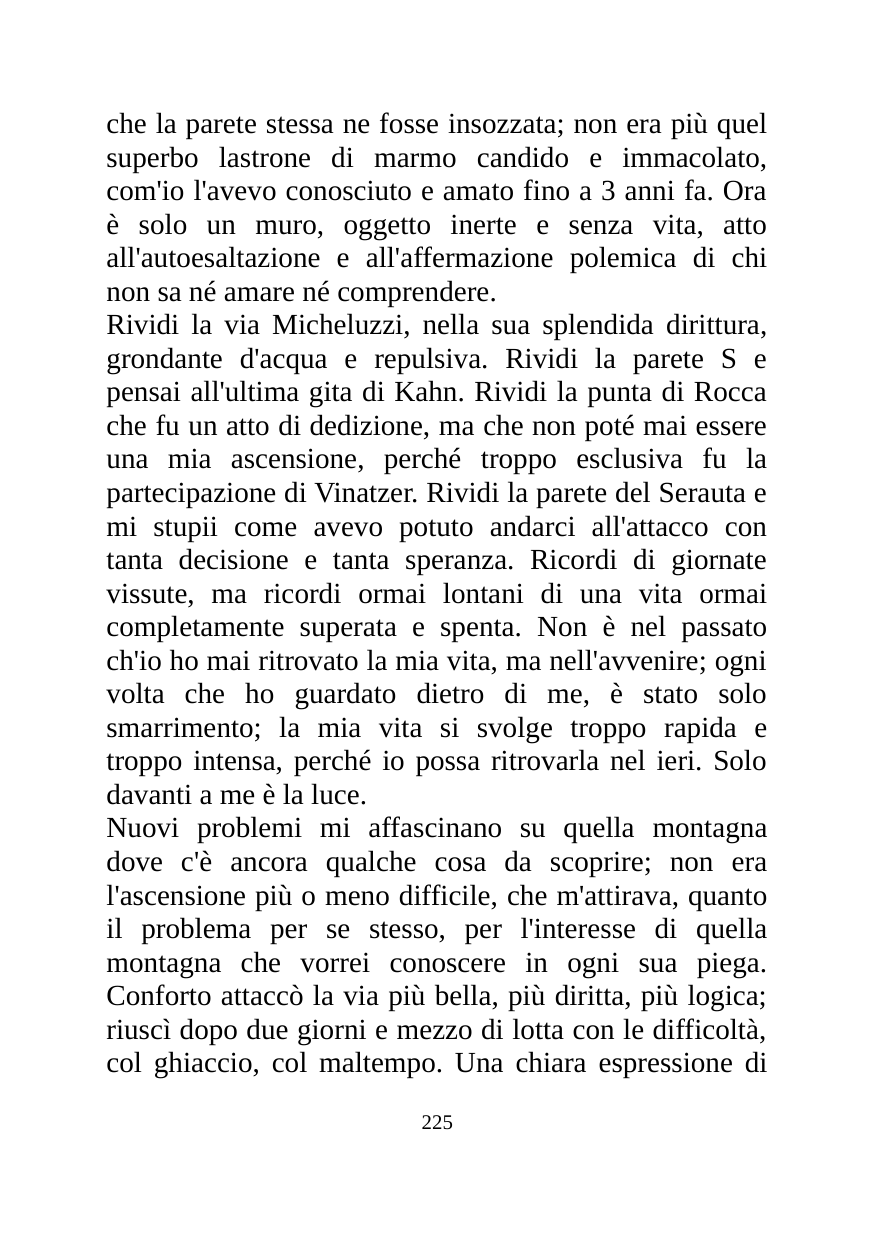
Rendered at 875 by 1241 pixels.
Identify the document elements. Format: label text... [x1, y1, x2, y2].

text Nuovi problemi mi affascinano su quella montagna dove c'è ancora qualche cosa da scoprire; non era l'ascensione più o meno difficile, che m'attirava, quanto il problema per se stesso, per l'interesse di quella montagna che vorrei conoscere in ogni sua piega. Conforto attaccò la via più bella, più diritta, più logica; riuscì dopo due giorni e mezzo di lotta con le difficoltà, col ghiaccio, col maltempo. Una chiara espressione di [106, 811, 768, 1079]
text che la parete stessa ne fosse insozzata; non era più quel superbo lastrone di marmo candido e immacolato, com'io l'avevo conosciuto e amato fino a 3 anni fa. Ora è solo un muro, oggetto inerte e senza vita, atto all'autoesaltazione e all'affermazione polemica di chi non sa né amare né comprendere. [106, 106, 768, 307]
text Rividi la via Micheluzzi, nella sua splendida dirittura, grondante d'acqua e repulsiva. Rividi la parete S e pensai all'ultima gita di Kahn. Rividi la punta di Rocca che fu un atto di dedizione, ma che non poté mai essere una mia ascensione, perché troppo esclusiva fu la partecipazione di Vinatzer. Rividi la parete del Serauta e mi stupii come avevo potuto andarci all'attacco con tanta decisione e tanta speranza. Ricordi di giornate vissute, ma ricordi ormai lontani di una vita ormai completamente superata e spenta. Non è nel passato ch'io ho mai ritrovato la mia vita, ma nell'avvenire; ogni volta che ho guardato dietro di me, è stato solo smarrimento; la mia vita si svolge troppo rapida e troppo intensa, perché io possa ritrovarla nel ieri. Solo davanti a me è la luce. [106, 307, 768, 811]
